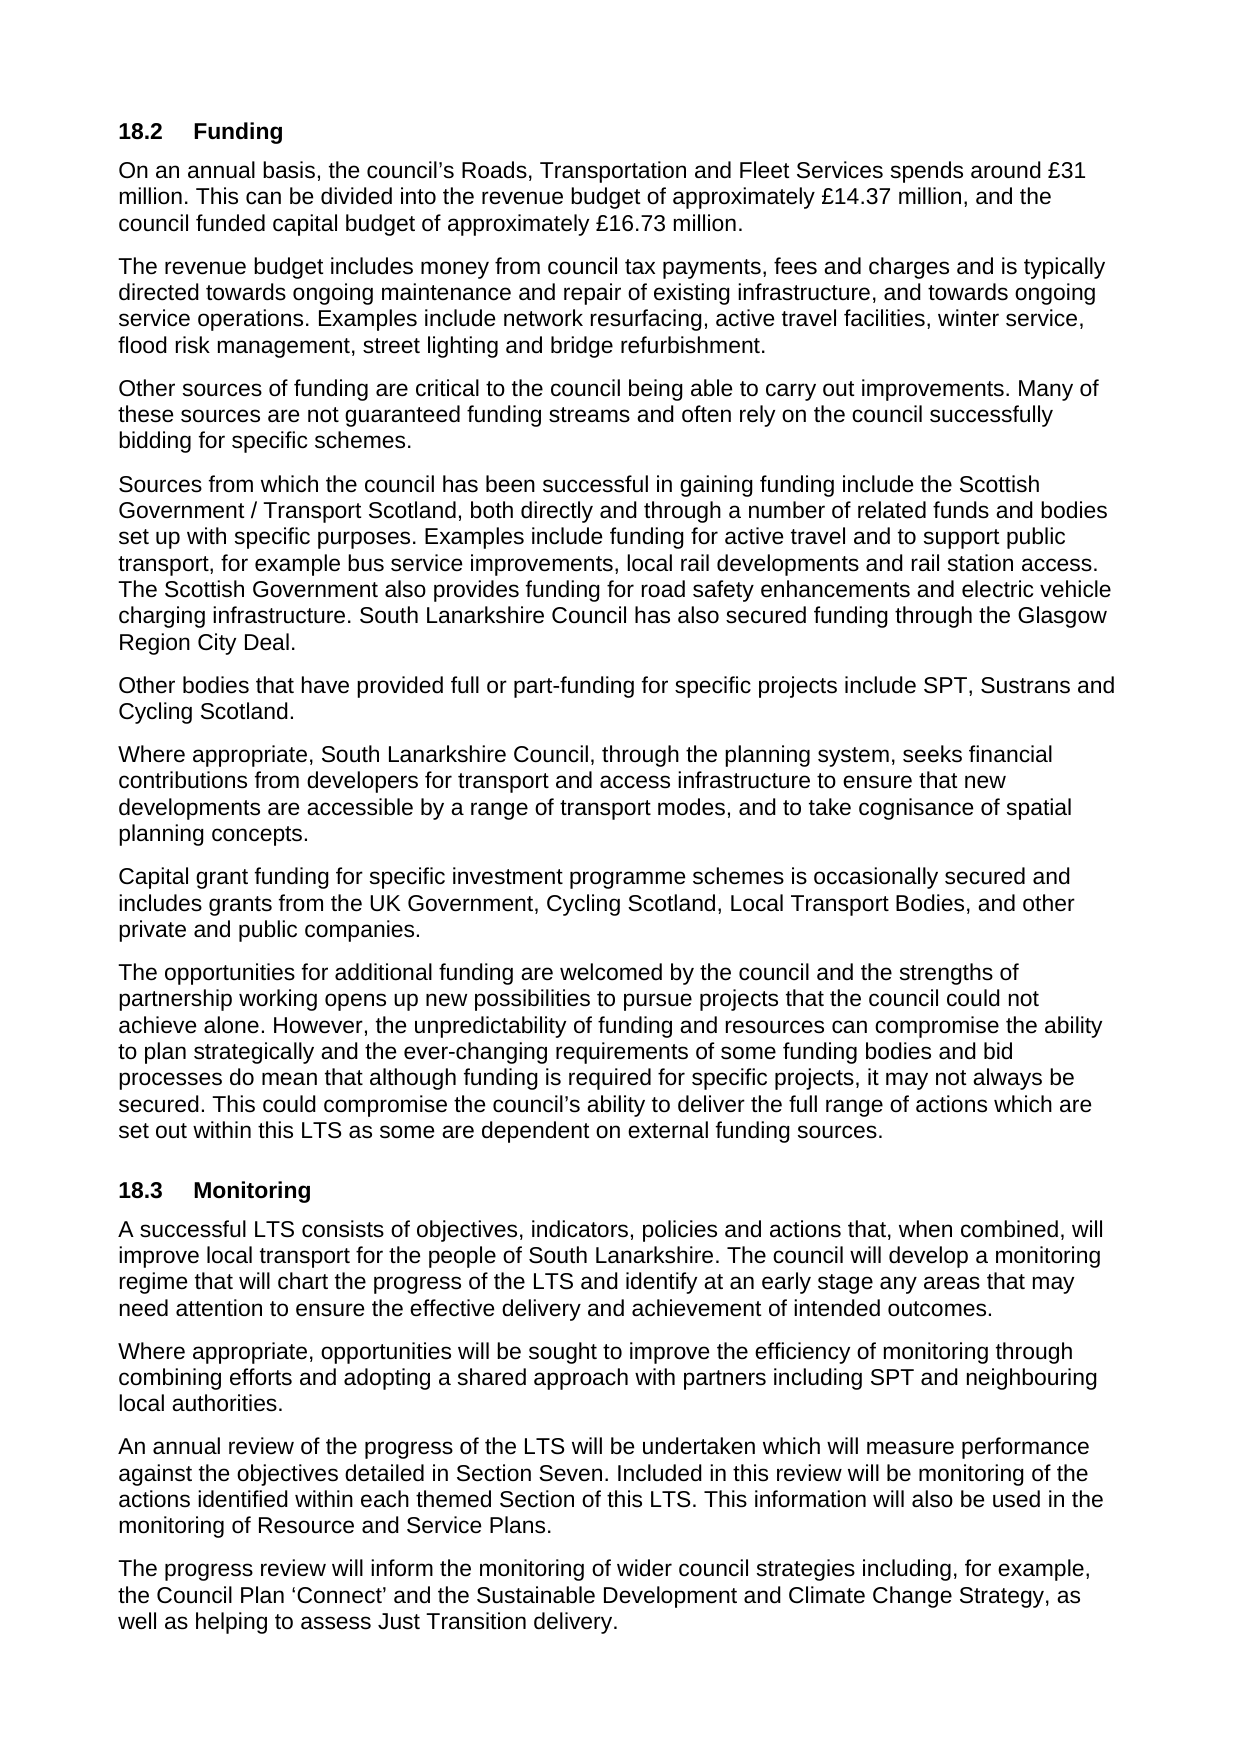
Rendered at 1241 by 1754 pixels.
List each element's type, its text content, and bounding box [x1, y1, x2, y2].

text The progress review will inform the monitoring of wider council strategies including, for example, the Council Plan ‘Connect’ and the Sustainable Development and Climate Change Strategy, as well as helping to assess Just Transition delivery. [118, 1555, 1122, 1634]
text The revenue budget includes money from council tax payments, fees and charges and is typically directed towards ongoing maintenance and repair of existing infrastructure, and towards ongoing service operations. Examples include network resurfacing, active travel facilities, winter service, flood risk management, street lighting and bridge refurbishment. [118, 253, 1122, 358]
subtitle 18.2 Funding [118, 118, 1122, 144]
text Other bodies that have provided full or part-funding for specific projects include SPT, Sustrans and Cycling Scotland. [118, 672, 1122, 724]
text The opportunities for additional funding are welcomed by the council and the strengths of partnership working opens up new possibilities to pursue projects that the council could not achieve alone. However, the unpredictability of funding and resources can compromise the ability to plan strategically and the ever-changing requirements of some funding bodies and bid processes do mean that although funding is required for specific projects, it may not always be secured. This could compromise the council’s ability to deliver the full range of actions which are set out within this LTS as some are dependent on external funding sources. [118, 959, 1122, 1143]
subtitle 18.3 Monitoring [118, 1177, 1122, 1203]
text A successful LTS consists of objectives, indicators, policies and actions that, when combined, will improve local transport for the people of South Lanarkshire. The council will develop a monitoring regime that will chart the progress of the LTS and identify at an early stage any areas that may need attention to ensure the effective delivery and achievement of intended outcomes. [118, 1216, 1122, 1321]
text An annual review of the progress of the LTS will be undertaken which will measure performance against the objectives detailed in Section Seven. Included in this review will be monitoring of the actions identified within each themed Section of this LTS. This information will also be used in the monitoring of Resource and Service Plans. [118, 1433, 1122, 1539]
text Capital grant funding for specific investment programme schemes is occasionally secured and includes grants from the UK Government, Cycling Scotland, Local Transport Bodies, and other private and public companies. [118, 863, 1122, 942]
text Where appropriate, opportunities will be sought to improve the efficiency of monitoring through combining efforts and adopting a shared approach with partners including SPT and neighbouring local authorities. [118, 1338, 1122, 1417]
text Where appropriate, South Lanarkshire Council, through the planning system, seeks financial contributions from developers for transport and access infrastructure to ensure that new developments are accessible by a range of transport modes, and to take cognisance of spatial planning concepts. [118, 741, 1122, 846]
text Sources from which the council has been successful in gaining funding include the Scottish Government / Transport Scotland, both directly and through a number of related funds and bodies set up with specific purposes. Examples include funding for active travel and to support public transport, for example bus service improvements, local rail developments and rail station access. The Scottish Government also provides funding for road safety enhancements and electric vehicle charging infrastructure. South Lanarkshire Council has also secured funding through the Glasgow Region City Deal. [118, 471, 1122, 655]
text On an annual basis, the council’s Roads, Transportation and Fleet Services spends around £31 million. This can be divided into the revenue budget of approximately £14.37 million, and the council funded capital budget of approximately £16.73 million. [118, 157, 1122, 236]
text Other sources of funding are critical to the council being able to carry out improvements. Many of these sources are not guaranteed funding streams and often rely on the council successfully bidding for specific schemes. [118, 375, 1122, 454]
